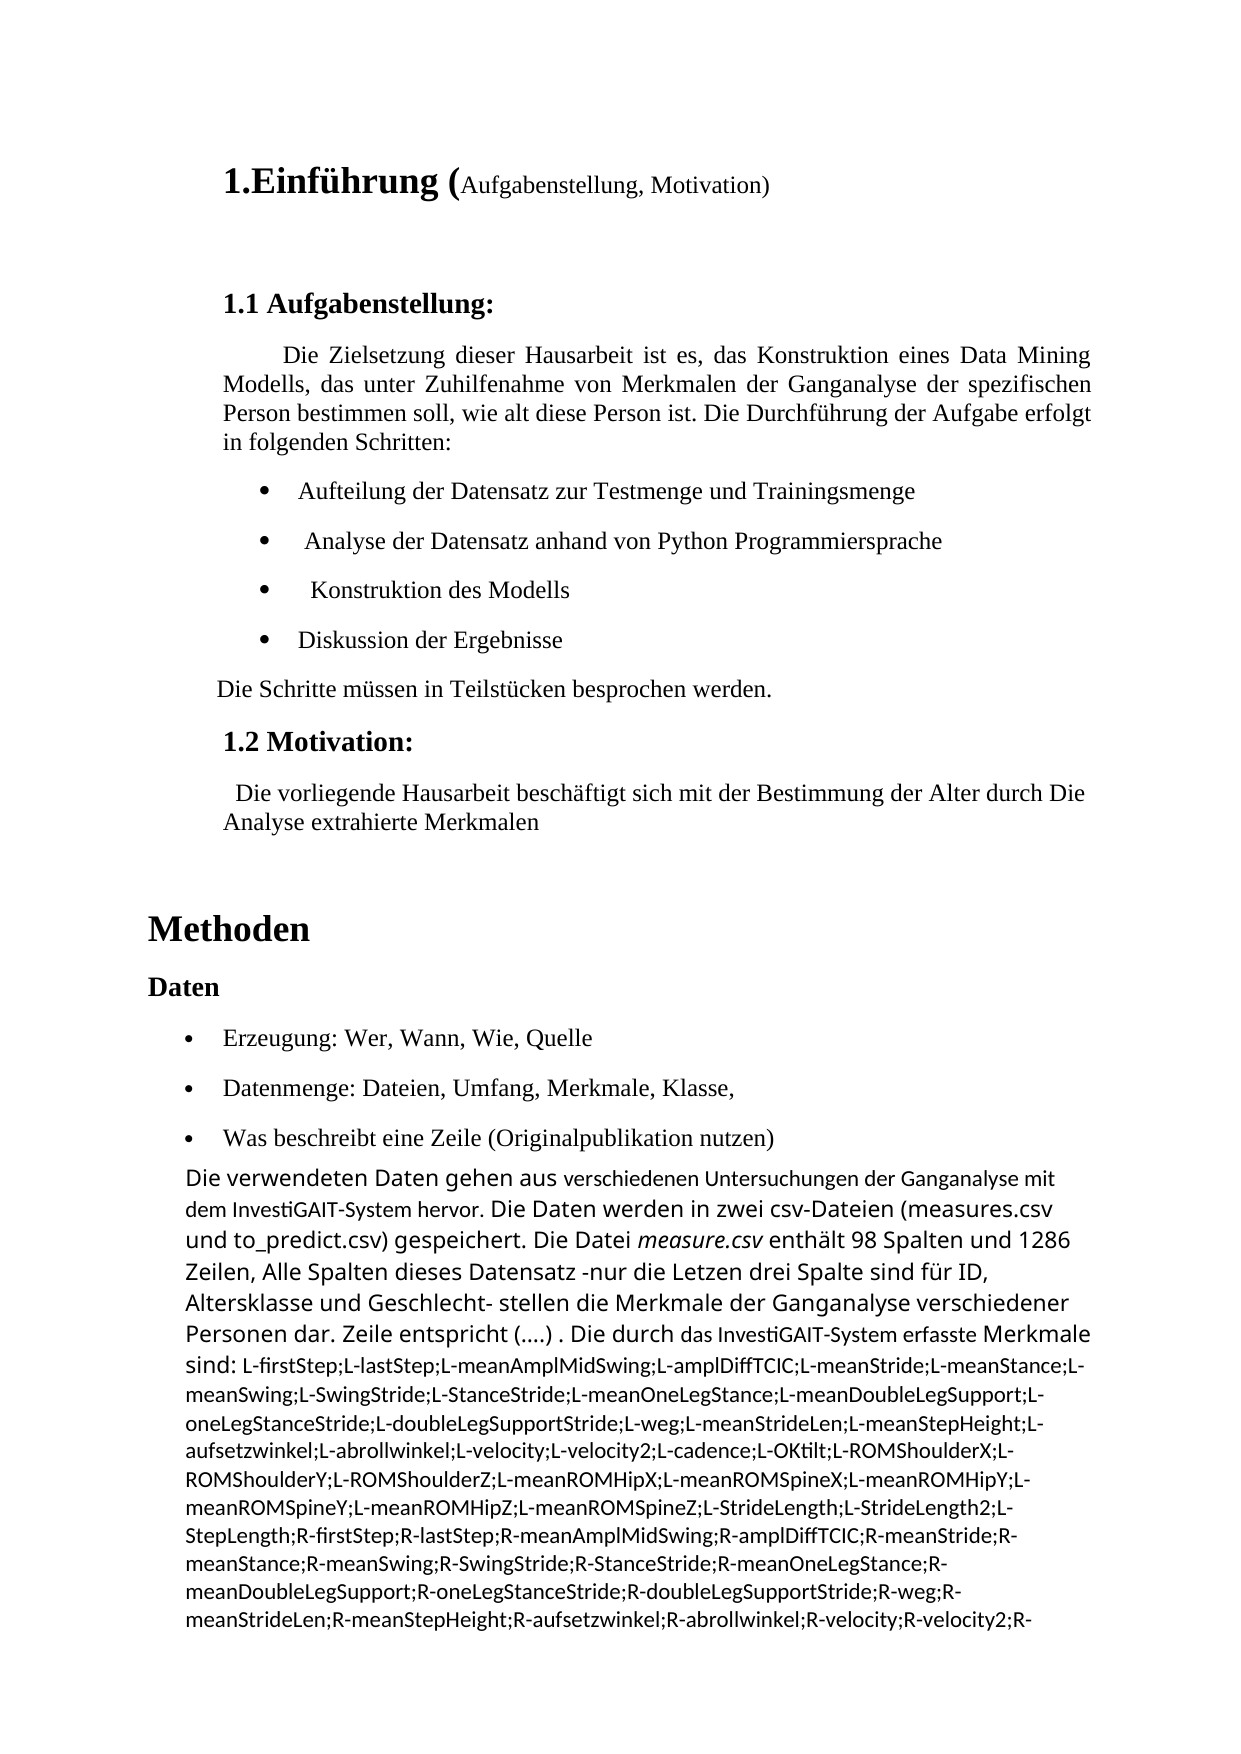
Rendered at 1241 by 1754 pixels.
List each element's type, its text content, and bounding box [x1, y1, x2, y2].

subtitle Daten [148, 970, 1093, 1003]
list Datenmenge: Dateien, Umfang, Merkmale, Klasse, [185, 1073, 1093, 1102]
list Aufgabenstellung: [223, 286, 1093, 319]
text Die vorliegende Hausarbeit beschäftigt sich mit der Bestimmung der Alter durch Die Analyse extrahierte Merkmalen [223, 778, 1093, 836]
list Diskussion der Ergebnisse [260, 625, 1093, 654]
subtitle 1.Einführung (Aufgabenstellung, Motivation) [223, 158, 1093, 201]
list Konstruktion des Modells [260, 575, 1093, 604]
list Was beschreibt eine Zeile (Originalpublikation nutzen) [185, 1123, 1093, 1151]
list Aufteilung der Datensatz zur Testmenge und Trainingsmenge [260, 476, 1093, 505]
list Analyse der Datensatz anhand von Python Programmiersprache [260, 526, 1093, 554]
text Die verwendeten Daten gehen aus verschiedenen Untersuchungen der Ganganalyse mit dem InvestiGAIT-System hervor. Die Daten werden in zwei csv-Dateien (measures.csv und to_predict.csv) gespeichert. Die Datei measure.csv enthält 98 Spalten und 1286 Zeilen, Alle Spalten dieses Datensatz -nur die Letzen drei Spalte sind für ID, Altersklasse und Geschlecht- stellen die Merkmale der Ganganalyse verschiedener Personen dar. Zeile entspricht (….) . Die durch das InvestiGAIT-System erfasste Merkmale sind: L-firstStep;L-lastStep;L-meanAmplMidSwing;L-amplDiffTCIC;L-meanStride;L-meanStance;L-meanSwing;L-SwingStride;L-StanceStride;L-meanOneLegStance;L-meanDoubleLegSupport;L-oneLegStanceStride;L-doubleLegSupportStride;L-weg;L-meanStrideLen;L-meanStepHeight;L-aufsetzwinkel;L-abrollwinkel;L-velocity;L-velocity2;L-cadence;L-OKtilt;L-ROMShoulderX;L-ROMShoulderY;L-ROMShoulderZ;L-meanROMHipX;L-meanROMSpineX;L-meanROMHipY;L-meanROMSpineY;L-meanROMHipZ;L-meanROMSpineZ;L-StrideLength;L-StrideLength2;L-StepLength;R-firstStep;R-lastStep;R-meanAmplMidSwing;R-amplDiffTCIC;R-meanStride;R-meanStance;R-meanSwing;R-SwingStride;R-StanceStride;R-meanOneLegStance;R-meanDoubleLegSupport;R-oneLegStanceStride;R-doubleLegSupportStride;R-weg;R-meanStrideLen;R-meanStepHeight;R-aufsetzwinkel;R-abrollwinkel;R-velocity;R-velocity2;R- [185, 1162, 1093, 1633]
list Erzeugung: Wer, Wann, Wie, Quelle [185, 1023, 1093, 1052]
list Motivation: [223, 724, 1093, 758]
subtitle Methoden [148, 906, 1093, 949]
text Die Schritte müssen in Teilstücken besprochen werden. [148, 674, 1093, 703]
text Die Zielsetzung dieser Hausarbeit ist es, das Konstruktion eines Data Mining Modells, das unter Zuhilfenahme von Merkmalen der Ganganalyse der spezifischen Person bestimmen soll, wie alt diese Person ist. Die Durchführung der Aufgabe erfolgt in folgenden Schritten: [223, 340, 1093, 455]
